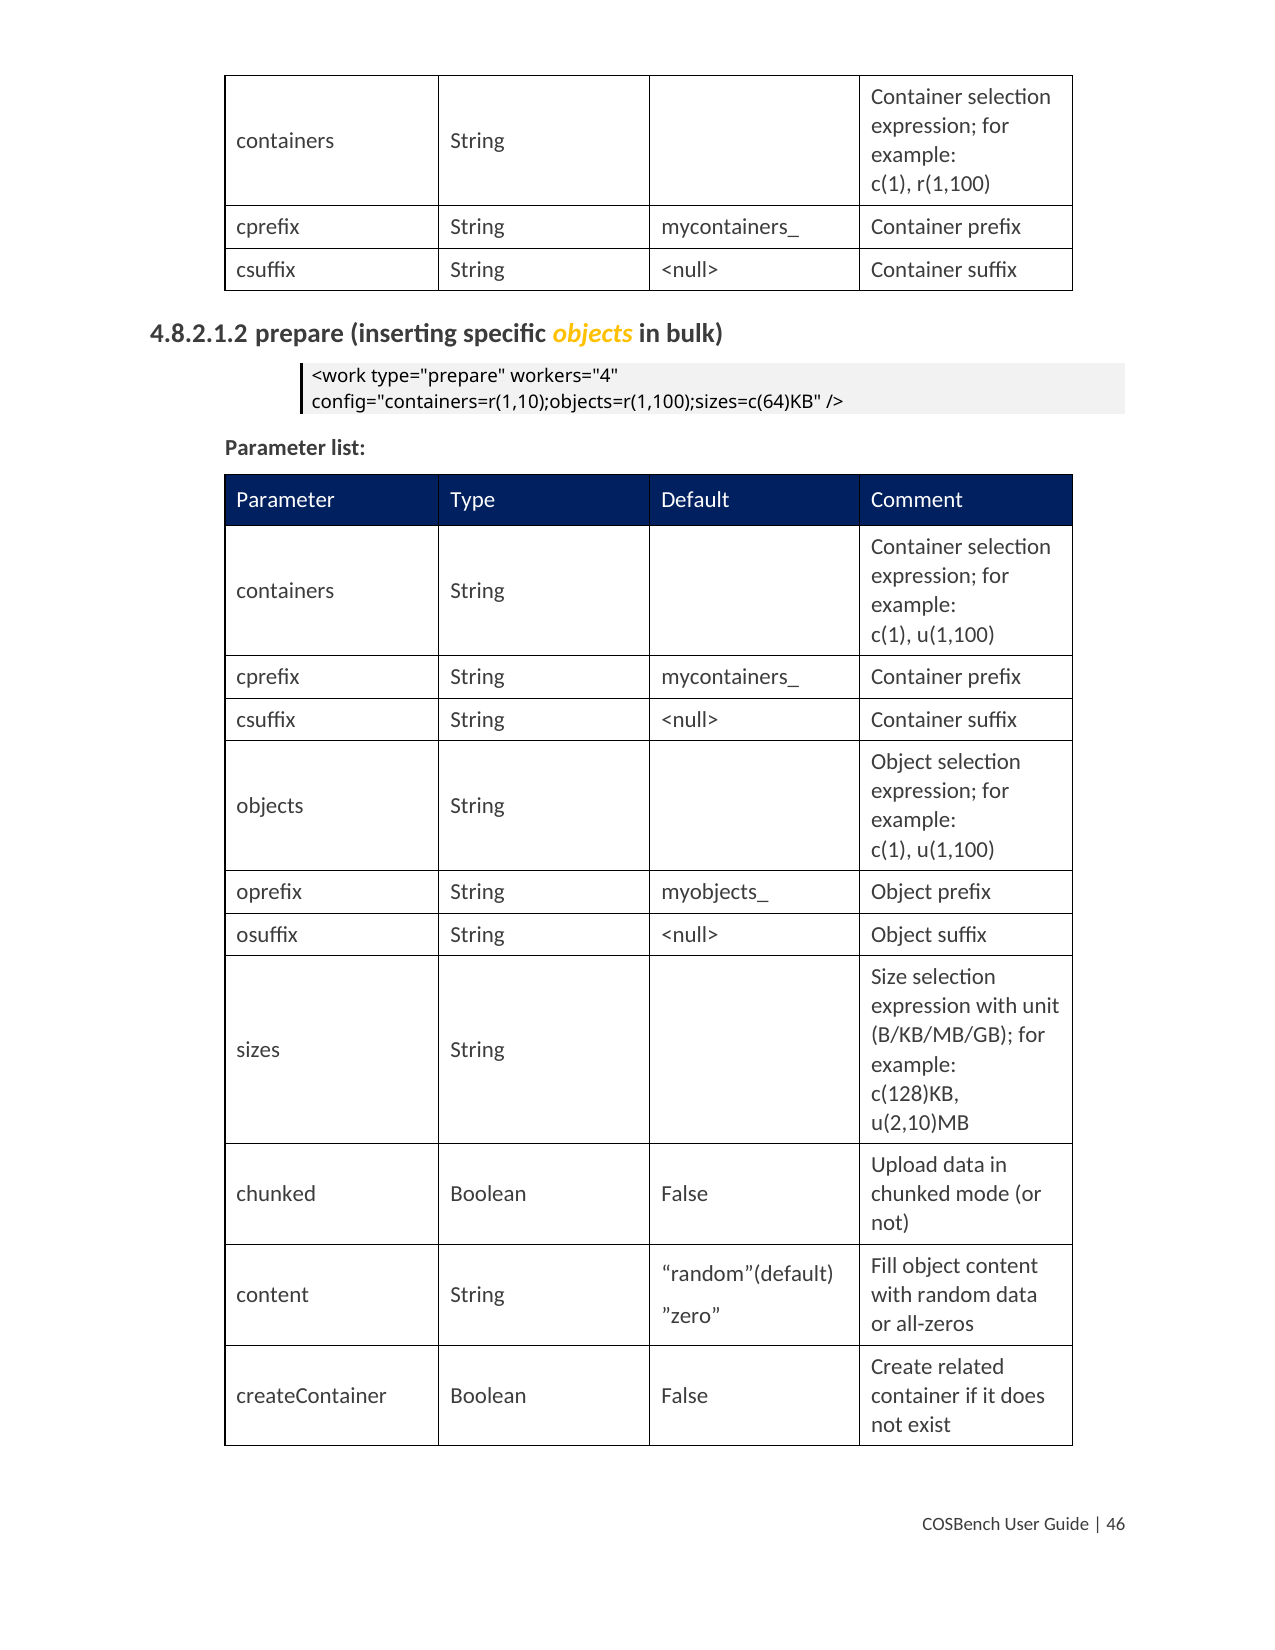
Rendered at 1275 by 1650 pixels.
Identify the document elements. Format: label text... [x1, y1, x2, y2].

subtitle prepare (inserting specific objects in bulk) [150, 316, 1125, 349]
table_cell Object prefix [860, 871, 1072, 913]
table_cell String [439, 1245, 649, 1344]
table_cell <null> [650, 699, 859, 740]
table_cell Container selection expression; for example: c(1), u(1,100) [860, 526, 1072, 655]
table_cell oprefix [226, 871, 438, 913]
table_cell Boolean [439, 1144, 649, 1244]
table_cell String [439, 206, 649, 247]
table_cell Boolean [439, 1346, 649, 1445]
table_header Type [439, 475, 649, 525]
table_cell Container prefix [860, 206, 1072, 247]
table_cell <null> [650, 249, 859, 290]
table_cell [650, 741, 859, 870]
table_cell String [439, 956, 649, 1143]
table_cell containers [226, 526, 438, 655]
table_cell String [439, 871, 649, 913]
table_cell Size selection expression with unit (B/KB/MB/GB); for example: c(128)KB, u(2,10)MB [860, 956, 1072, 1143]
table_header Default [650, 475, 859, 525]
table_cell [650, 76, 859, 205]
table_cell chunked [226, 1144, 438, 1244]
table_cell mycontainers_ [650, 656, 859, 698]
table_cell content [226, 1245, 438, 1344]
text Parameter list: [225, 433, 1125, 461]
table_cell Create related container if it does not exist [860, 1346, 1072, 1445]
table_cell String [439, 699, 649, 740]
table_cell String [439, 76, 649, 205]
table_cell Upload data in chunked mode (or not) [860, 1144, 1072, 1244]
table_header Parameter [226, 475, 438, 525]
table_cell Fill object content with random data or all-zeros [860, 1245, 1072, 1344]
table_cell String [439, 914, 649, 955]
table_cell mycontainers_ [650, 206, 859, 247]
table_cell False [650, 1144, 859, 1244]
table_cell csuffix [226, 249, 438, 290]
table_cell sizes [226, 956, 438, 1143]
text <work type="prepare" workers="4" config="containers=r(1,10);objects=r(1,100);sizes=c(64)KB" /> [303, 363, 1125, 414]
table_cell String [439, 526, 649, 655]
table_cell False [650, 1346, 859, 1445]
table_cell String [439, 656, 649, 698]
table_cell createContainer [226, 1346, 438, 1445]
table_cell Container suffix [860, 249, 1072, 290]
table_cell osuffix [226, 914, 438, 955]
table_cell Object selection expression; for example: c(1), u(1,100) [860, 741, 1072, 870]
table_cell String [439, 249, 649, 290]
table_cell Object suffix [860, 914, 1072, 955]
table_cell [650, 956, 859, 1143]
table_cell [650, 526, 859, 655]
table_cell String [439, 741, 649, 870]
table_cell “random”(default) ”zero” [650, 1245, 859, 1344]
table_cell <null> [650, 914, 859, 955]
table_cell Container suffix [860, 699, 1072, 740]
table_cell cprefix [226, 656, 438, 698]
table_cell Container prefix [860, 656, 1072, 698]
table_cell Container selection expression; for example: c(1), r(1,100) [860, 76, 1072, 205]
table_cell containers [226, 76, 438, 205]
table_cell myobjects_ [650, 871, 859, 913]
table_header Comment [860, 475, 1072, 525]
table_cell objects [226, 741, 438, 870]
table_cell csuffix [226, 699, 438, 740]
table_cell cprefix [226, 206, 438, 247]
